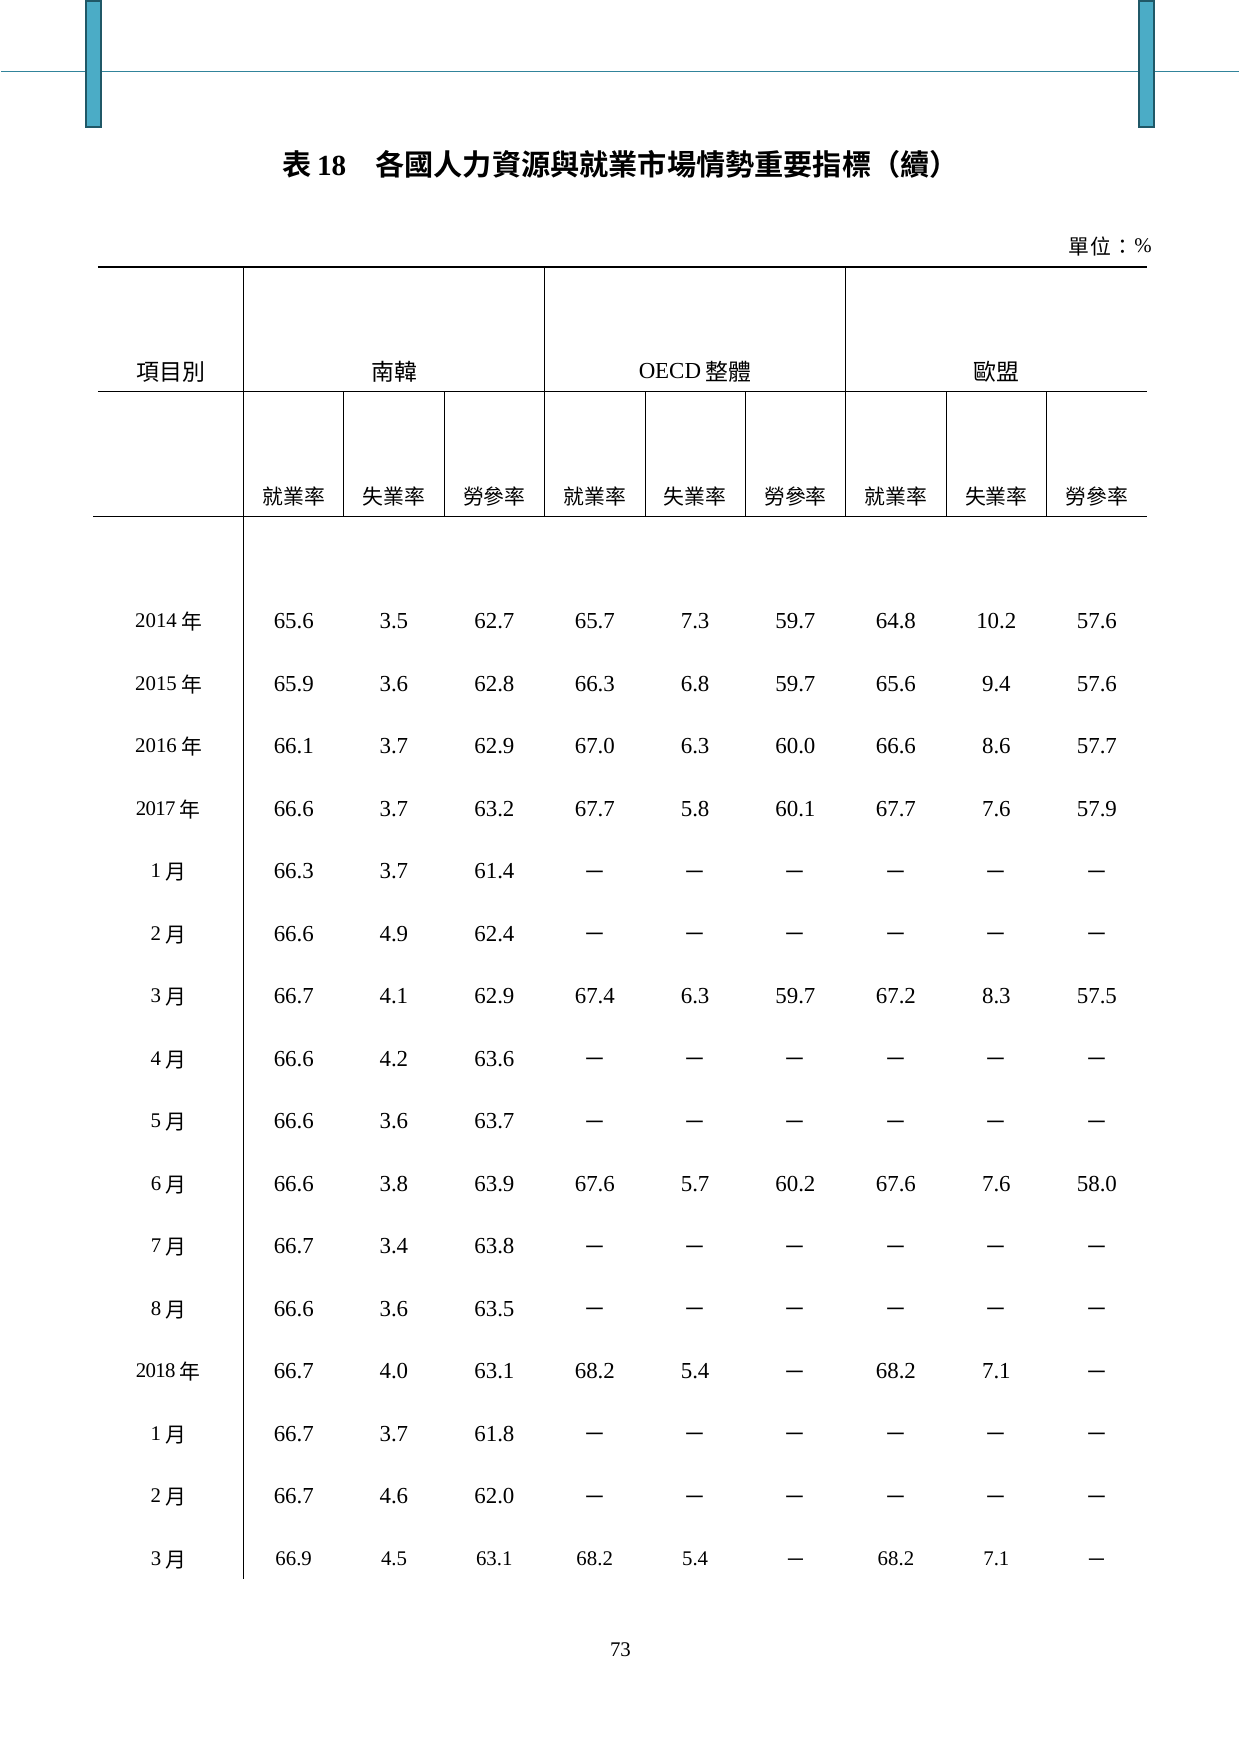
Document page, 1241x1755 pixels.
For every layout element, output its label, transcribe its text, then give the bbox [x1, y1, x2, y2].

table_cell － [845, 829, 946, 891]
table_cell 失業率 [344, 392, 444, 516]
table_cell 就業率 [244, 392, 343, 516]
table_cell 62.0 [444, 1454, 544, 1516]
table_cell 62.9 [444, 704, 544, 766]
table_cell 4.9 [344, 891, 444, 954]
table_cell － [745, 1391, 845, 1454]
table_cell 67.6 [845, 1141, 946, 1204]
table_cell － [1046, 1204, 1147, 1266]
table_header 歐盟 [846, 268, 1147, 391]
table_cell 就業率 [545, 392, 645, 516]
table_cell 58.0 [1046, 1141, 1147, 1204]
table_cell 5月 [93, 1079, 243, 1141]
table_cell － [845, 1454, 946, 1516]
table_cell － [544, 1391, 645, 1454]
table_cell 7.1 [946, 1516, 1046, 1579]
table_cell 2月 [93, 891, 243, 954]
table_cell 65.6 [244, 517, 343, 641]
table_cell 7.6 [946, 1141, 1046, 1204]
table_cell 57.7 [1046, 704, 1147, 766]
table_cell － [1046, 1016, 1147, 1079]
table_cell 3.6 [344, 641, 444, 704]
table_cell 7.3 [645, 517, 745, 641]
table_cell 66.7 [244, 1391, 343, 1454]
table_cell 66.3 [544, 641, 645, 704]
table_cell 63.9 [444, 1141, 544, 1204]
table_cell 66.7 [244, 1329, 343, 1391]
table_cell 勞參率 [746, 392, 845, 516]
table_cell 66.6 [244, 1079, 343, 1141]
table_cell 3.7 [344, 1391, 444, 1454]
table_cell 4.2 [344, 1016, 444, 1079]
table_cell 66.6 [244, 891, 343, 954]
table_cell － [946, 1079, 1046, 1141]
table_cell － [645, 891, 745, 954]
table_cell － [946, 1204, 1046, 1266]
table_cell 失業率 [947, 392, 1046, 516]
table_cell 62.9 [444, 954, 544, 1016]
table_cell 66.7 [244, 1454, 343, 1516]
table_cell 67.7 [845, 766, 946, 829]
table_cell 66.6 [244, 1141, 343, 1204]
table_cell － [645, 1454, 745, 1516]
table_cell 67.4 [544, 954, 645, 1016]
table_cell － [745, 1329, 845, 1391]
table_cell 5.4 [645, 1516, 745, 1579]
table_header 南韓 [244, 268, 544, 391]
table_cell 3.7 [344, 704, 444, 766]
table_cell － [745, 1079, 845, 1141]
table_cell － [544, 1079, 645, 1141]
table_cell 66.9 [244, 1516, 343, 1579]
table_cell 就業率 [846, 392, 946, 516]
table_cell 67.6 [544, 1141, 645, 1204]
table_cell － [845, 1204, 946, 1266]
table_cell 7.1 [946, 1329, 1046, 1391]
table_cell － [645, 1266, 745, 1329]
table_cell 66.7 [244, 1204, 343, 1266]
table_cell 63.5 [444, 1266, 544, 1329]
table_cell 63.2 [444, 766, 544, 829]
table_cell 失業率 [646, 392, 745, 516]
table_cell 66.7 [244, 954, 343, 1016]
table_cell 63.1 [444, 1516, 544, 1579]
table_cell － [845, 1016, 946, 1079]
table_cell 4.6 [344, 1454, 444, 1516]
table_cell － [1046, 891, 1147, 954]
table_cell 1月 [93, 1391, 243, 1454]
table_cell 2018年 [93, 1329, 243, 1391]
table_cell 1月 [93, 829, 243, 891]
table_cell 7月 [93, 1204, 243, 1266]
table_cell 8.3 [946, 954, 1046, 1016]
table_cell － [1046, 1454, 1147, 1516]
table_cell 59.7 [745, 517, 845, 641]
table_cell － [544, 1016, 645, 1079]
table_cell 10.2 [946, 517, 1046, 641]
table_header OECD整體 [545, 268, 845, 391]
table_cell 勞參率 [1047, 392, 1147, 516]
table_cell 3.7 [344, 829, 444, 891]
table_cell 67.7 [544, 766, 645, 829]
table_cell 67.0 [544, 704, 645, 766]
table_cell 60.2 [745, 1141, 845, 1204]
table_cell － [1046, 1329, 1147, 1391]
table_cell 66.6 [244, 766, 343, 829]
table_cell － [946, 1266, 1046, 1329]
table_cell － [645, 1079, 745, 1141]
text 單位：% [177, 204, 1151, 266]
table_cell － [544, 891, 645, 954]
table_cell － [946, 1454, 1046, 1516]
table_cell 57.6 [1046, 641, 1147, 704]
table_cell 66.6 [845, 704, 946, 766]
table_cell 57.6 [1046, 517, 1147, 641]
table_cell 4.0 [344, 1329, 444, 1391]
table_cell 57.9 [1046, 766, 1147, 829]
table_cell 66.3 [244, 829, 343, 891]
table_cell 3.4 [344, 1204, 444, 1266]
table_cell 5.8 [645, 766, 745, 829]
table_cell － [845, 1266, 946, 1329]
table_cell － [544, 1266, 645, 1329]
table_cell 3.7 [344, 766, 444, 829]
table_cell － [745, 1266, 845, 1329]
table_cell 2015年 [93, 641, 243, 704]
table_cell 6.8 [645, 641, 745, 704]
table_cell － [946, 1016, 1046, 1079]
table_cell 66.6 [244, 1016, 343, 1079]
table_cell － [946, 829, 1046, 891]
table_cell 4.5 [344, 1516, 444, 1579]
table_cell 66.6 [244, 1266, 343, 1329]
table_cell 60.0 [745, 704, 845, 766]
table_cell 3月 [93, 954, 243, 1016]
table_cell 65.9 [244, 641, 343, 704]
table_cell 65.7 [544, 517, 645, 641]
table_cell 6.3 [645, 704, 745, 766]
table_cell 8.6 [946, 704, 1046, 766]
table_cell 6.3 [645, 954, 745, 1016]
table_cell 59.7 [745, 954, 845, 1016]
table_cell 61.4 [444, 829, 544, 891]
table_cell 60.1 [745, 766, 845, 829]
table_cell － [745, 1204, 845, 1266]
table_cell － [1046, 1391, 1147, 1454]
table_cell 3月 [93, 1516, 243, 1579]
table_cell － [1046, 1266, 1147, 1329]
table_cell － [1046, 1079, 1147, 1141]
table_cell 68.2 [845, 1329, 946, 1391]
table_cell 2017年 [93, 766, 243, 829]
table_cell － [1046, 829, 1147, 891]
table_cell 64.8 [845, 517, 946, 641]
table_cell 4.1 [344, 954, 444, 1016]
table_cell － [745, 1516, 845, 1579]
table_cell － [845, 1391, 946, 1454]
table_cell 63.7 [444, 1079, 544, 1141]
table_cell 9.4 [946, 641, 1046, 704]
table_cell 4月 [93, 1016, 243, 1079]
table_cell [93, 391, 243, 516]
table_cell 5.7 [645, 1141, 745, 1204]
table_cell － [745, 829, 845, 891]
table_header [93, 266, 98, 391]
table_cell － [544, 829, 645, 891]
table_cell 63.8 [444, 1204, 544, 1266]
table_cell 5.4 [645, 1329, 745, 1391]
table_cell 2月 [93, 1454, 243, 1516]
table_cell 65.6 [845, 641, 946, 704]
table_cell 6月 [93, 1141, 243, 1204]
table_cell 61.8 [444, 1391, 544, 1454]
table_cell 62.4 [444, 891, 544, 954]
table_cell － [645, 1204, 745, 1266]
table_cell － [845, 891, 946, 954]
table_cell － [745, 891, 845, 954]
table_cell － [645, 1016, 745, 1079]
table_cell 59.7 [745, 641, 845, 704]
table_cell 2016年 [93, 704, 243, 766]
table_cell 57.5 [1046, 954, 1147, 1016]
table_cell － [645, 829, 745, 891]
table_cell 3.8 [344, 1141, 444, 1204]
table_cell 68.2 [845, 1516, 946, 1579]
table_cell 66.1 [244, 704, 343, 766]
table_cell － [946, 1391, 1046, 1454]
table_cell 3.6 [344, 1266, 444, 1329]
table_header 項目別 [98, 268, 243, 391]
table_cell 63.1 [444, 1329, 544, 1391]
table_cell 67.2 [845, 954, 946, 1016]
table_cell － [745, 1016, 845, 1079]
table_cell 68.2 [544, 1329, 645, 1391]
table_cell 68.2 [544, 1516, 645, 1579]
table_cell － [1046, 1516, 1147, 1579]
table_cell 63.6 [444, 1016, 544, 1079]
table_cell － [745, 1454, 845, 1516]
table_cell 62.8 [444, 641, 544, 704]
table_cell － [845, 1079, 946, 1141]
table_cell － [544, 1204, 645, 1266]
text 表18 各國人力資源與就業市場情勢重要指標（續） [177, 141, 1063, 183]
table_cell 3.5 [344, 517, 444, 641]
table_cell － [544, 1454, 645, 1516]
table_cell 62.7 [444, 517, 544, 641]
table_cell 2014年 [93, 517, 243, 641]
table_cell 3.6 [344, 1079, 444, 1141]
table_cell 8月 [93, 1266, 243, 1329]
table_cell － [946, 891, 1046, 954]
table_cell 7.6 [946, 766, 1046, 829]
table_cell 勞參率 [445, 392, 544, 516]
table_cell － [645, 1391, 745, 1454]
